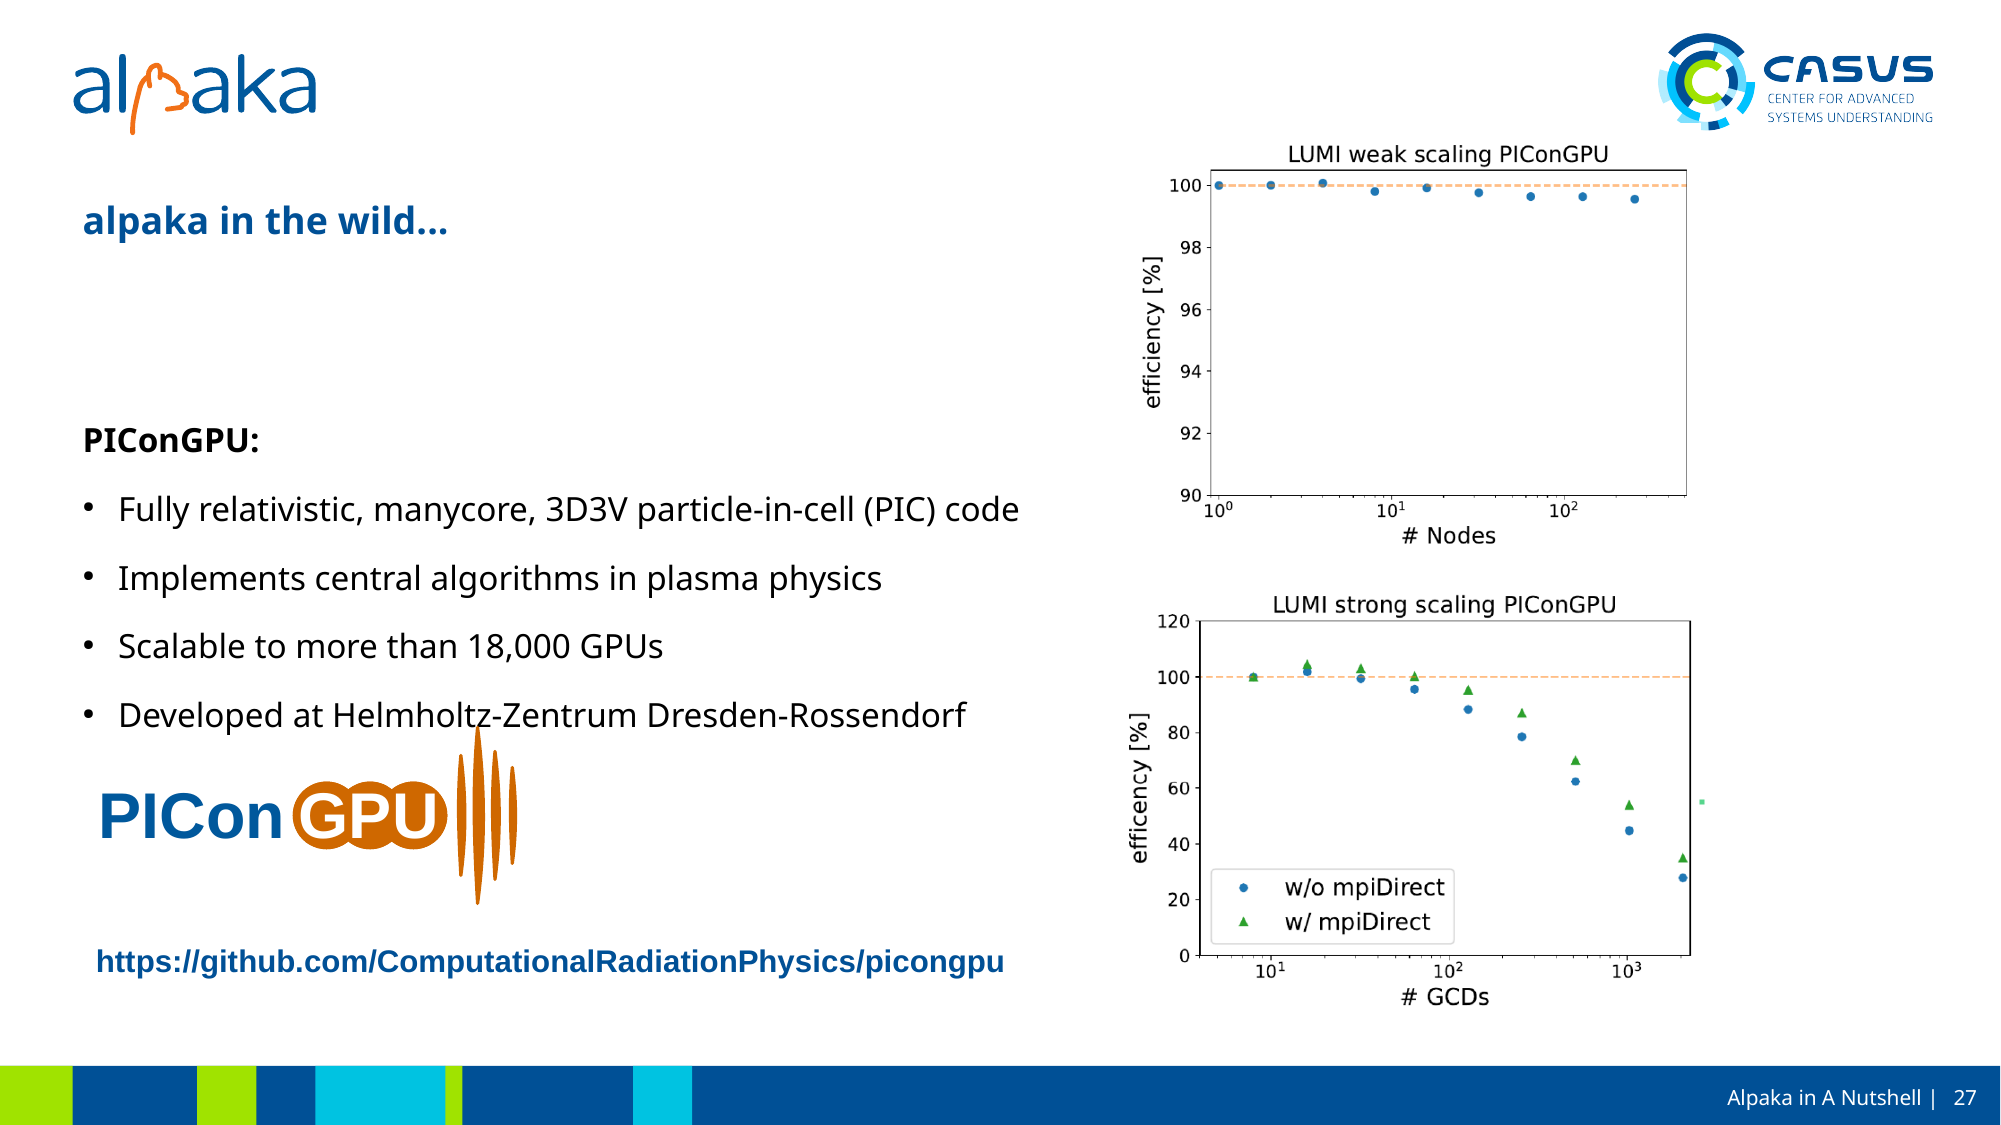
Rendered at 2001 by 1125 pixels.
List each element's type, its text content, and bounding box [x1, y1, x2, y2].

picture [1122, 33, 1933, 1030]
picture [94, 720, 526, 910]
list alpaka in the wild... PIConGPU: Fully relativistic, manycore, 3D3V particle-in-cell (PIC) code Implements central algorithms in plasma physics Scalable to more than 18,000 GPUs Developed at Helmholtz-Zentrum Dresden-Rossendorf [82, 194, 1058, 857]
picture [72, 53, 317, 136]
text_box https://github.com/ComputationalRadiationPhysics/picongpu [71, 935, 1069, 1025]
